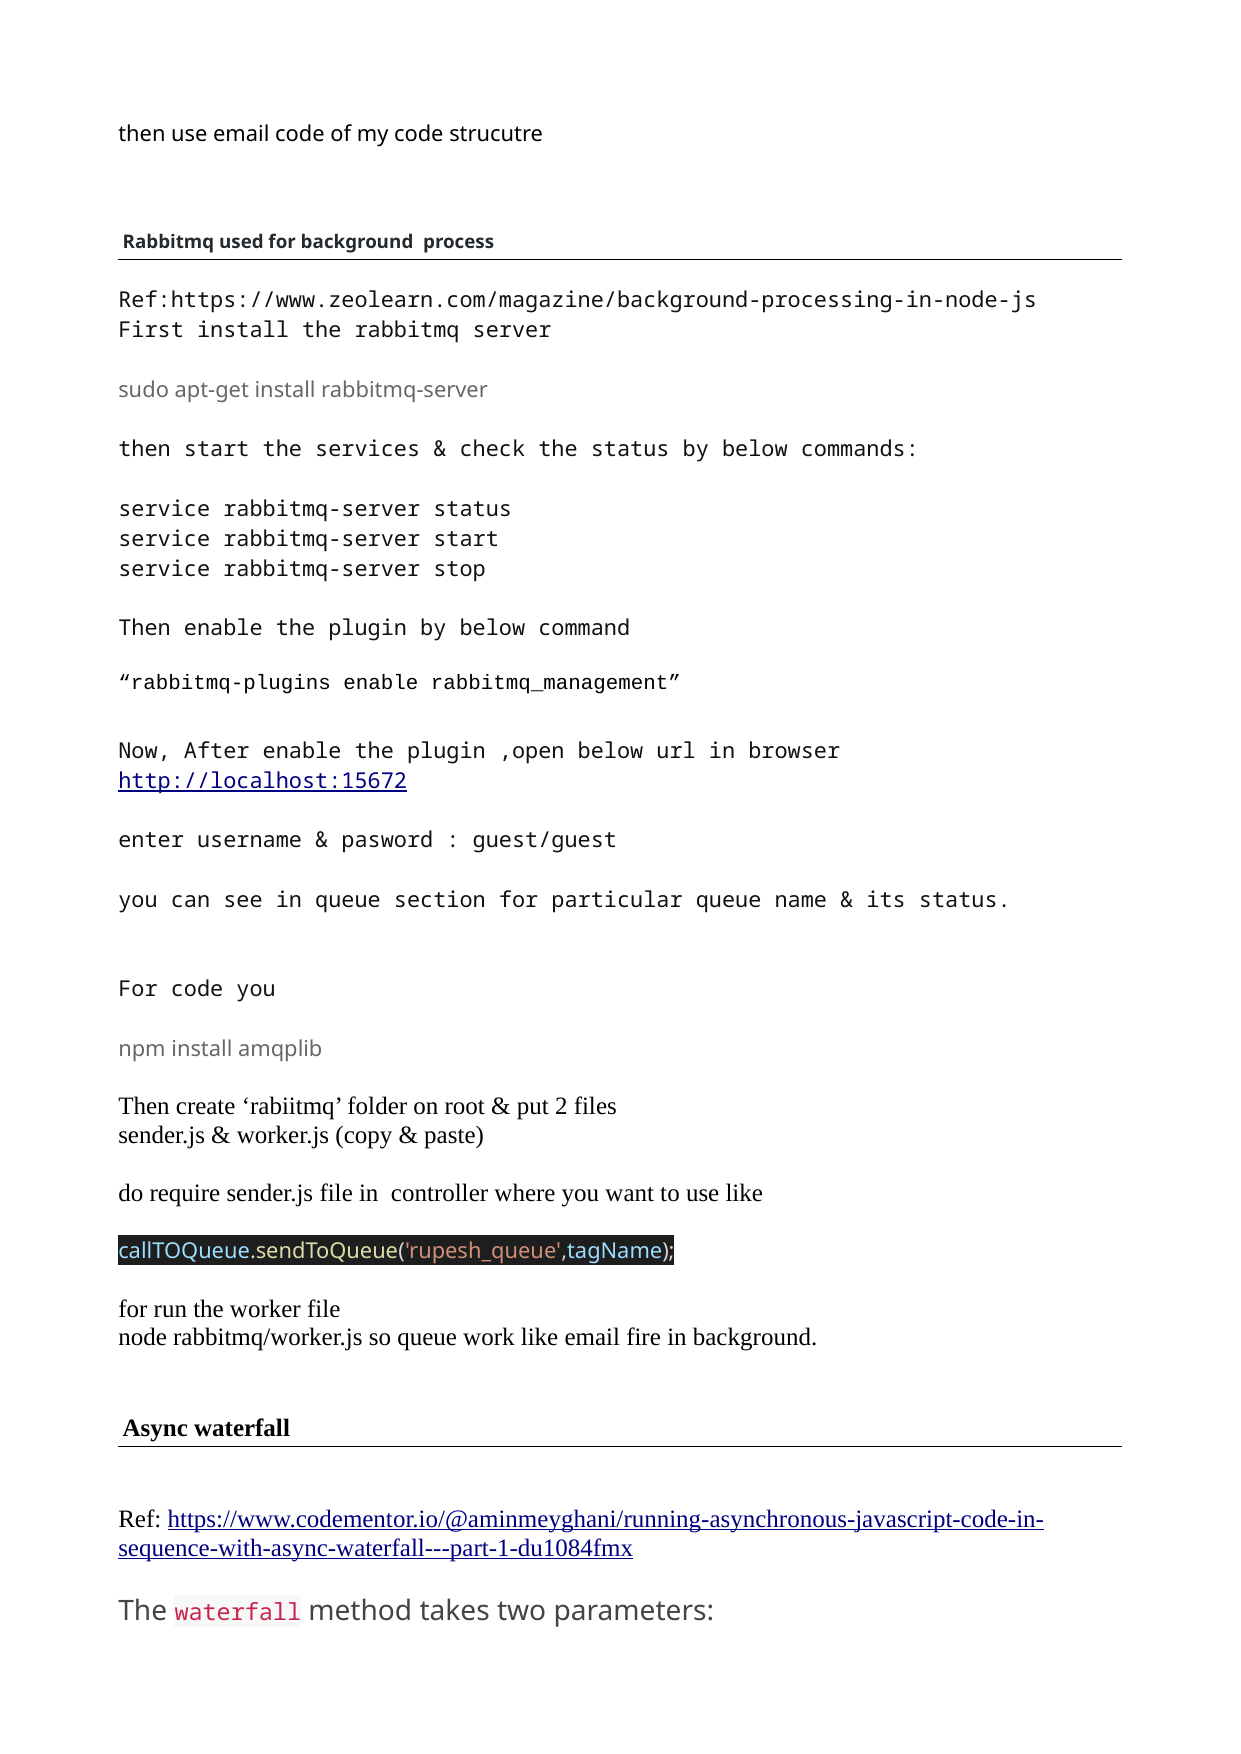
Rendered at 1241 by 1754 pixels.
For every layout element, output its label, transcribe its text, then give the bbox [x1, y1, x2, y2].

text npm install amqplib [118, 1033, 1122, 1063]
text “rabbitmq-plugins enable rabbitmq_management” [118, 672, 1122, 695]
text then use email code of my code strucutre [118, 118, 1122, 148]
text Async waterfall [118, 1409, 1122, 1446]
text sender.js & worker.js (copy & paste) [118, 1120, 1122, 1149]
text sudo apt-get install rabbitmq-server [118, 374, 1122, 403]
text For code you [118, 973, 1122, 1003]
text service rabbitmq-server stop [118, 552, 1122, 582]
text node rabbitmq/worker.js so queue work like email fire in background. [118, 1322, 1122, 1351]
text you can see in queue section for particular queue name & its status. [118, 884, 1122, 914]
text Now, After enable the plugin ,open below url in browser [118, 735, 1122, 765]
text then start the services & check the status by below commands: [118, 433, 1122, 463]
text service rabbitmq-server start [118, 523, 1122, 552]
text Then create ‘rabiitmq’ folder on root & put 2 files [118, 1091, 1122, 1120]
text Ref:https://www.zeolearn.com/magazine/background-processing-in-node-js [118, 284, 1122, 314]
text for run the worker file [118, 1294, 1122, 1322]
text enter username & pasword : guest/guest [118, 824, 1122, 854]
text The waterfall method takes two parameters: [118, 1590, 1122, 1628]
text Ref: https://www.codementor.io/@aminmeyghani/running-asynchronous-javascript-code-in-sequence-with-async-waterfall---part-1-du1084fmx [118, 1504, 1122, 1561]
text do require sender.js file in controller where you want to use like [118, 1178, 1122, 1206]
text Rabbitmq used for background process [118, 224, 1122, 259]
text service rabbitmq-server status [118, 493, 1122, 523]
text callTOQueue.sendToQueue('rupesh_queue',tagName); [118, 1235, 1122, 1265]
text http://localhost:15672 [118, 765, 1122, 794]
text Then enable the plugin by below command [118, 612, 1122, 642]
text First install the rabbitmq server [118, 314, 1122, 344]
